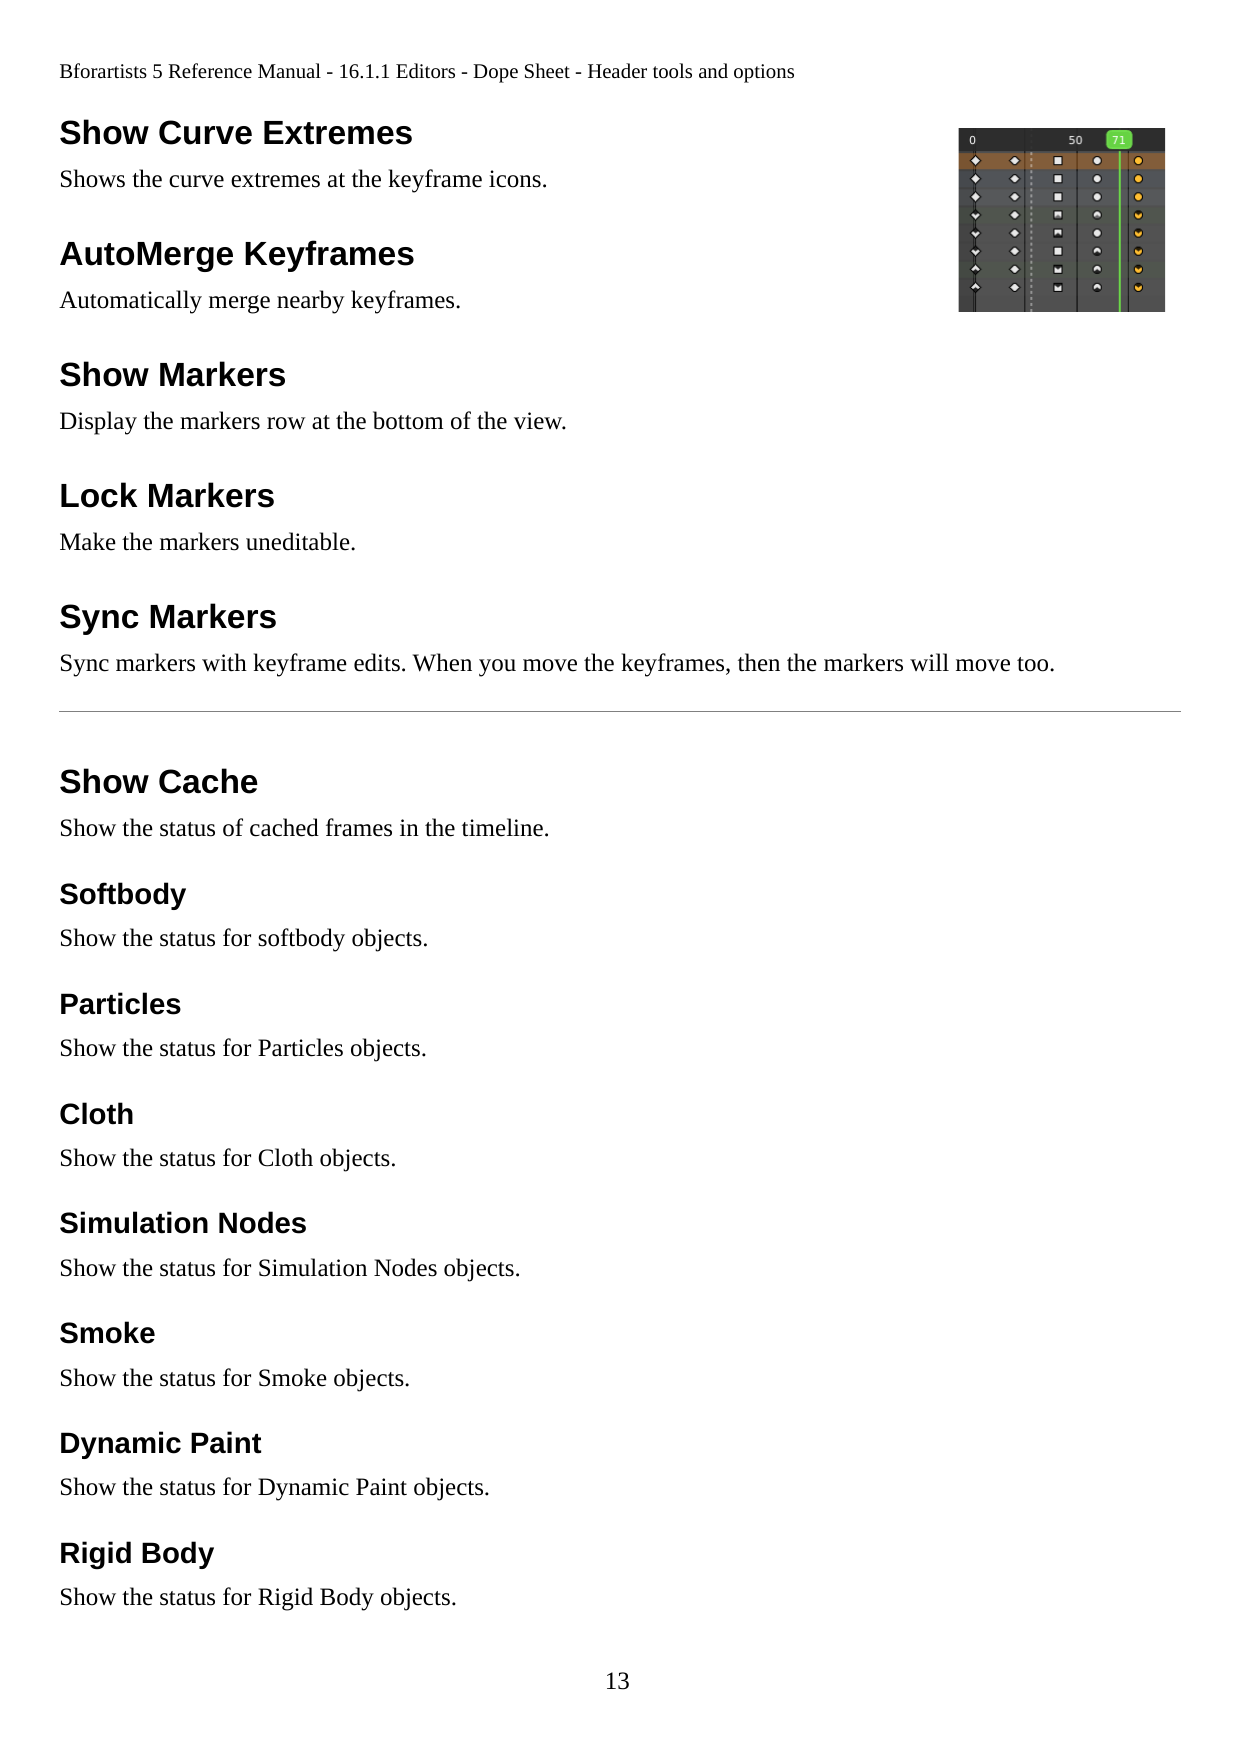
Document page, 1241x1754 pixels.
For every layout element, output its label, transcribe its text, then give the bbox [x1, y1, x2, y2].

subtitle Dynamic Paint [59, 1426, 1181, 1460]
text Make the markers uneditable. [59, 527, 1181, 556]
text Show the status for Rigid Body objects. [59, 1582, 1181, 1611]
text Show the status for Dynamic Paint objects. [59, 1472, 1181, 1501]
subtitle AutoMerge Keyframes [59, 234, 958, 272]
subtitle Smoke [59, 1316, 1181, 1350]
text Show the status for softbody objects. [59, 923, 1181, 952]
text Sync markers with keyframe edits. When you move the keyframes, then the markers will move too. [59, 648, 1181, 677]
text Show the status for Simulation Nodes objects. [59, 1253, 1181, 1281]
subtitle Softbody [59, 877, 1181, 911]
text Shows the curve extremes at the keyframe icons. [59, 164, 958, 192]
subtitle Sync Markers [59, 597, 1181, 635]
picture [958, 128, 1166, 312]
text Show the status for Smoke objects. [59, 1363, 1181, 1391]
subtitle Lock Markers [59, 476, 1181, 514]
subtitle Cloth [59, 1097, 1181, 1130]
subtitle Particles [59, 987, 1181, 1020]
subtitle Show Cache [59, 762, 1181, 801]
subtitle Rigid Body [59, 1536, 1181, 1570]
text Show the status for Cloth objects. [59, 1143, 1181, 1172]
text Automatically merge nearby keyframes. [59, 285, 1181, 313]
text Show the status of cached frames in the timeline. [59, 813, 1181, 842]
subtitle Show Markers [59, 355, 1181, 393]
subtitle Show Curve Extremes [59, 113, 1181, 151]
subtitle Simulation Nodes [59, 1206, 1181, 1240]
text Display the markers row at the bottom of the view. [59, 406, 1181, 434]
subtitle [1166, 234, 1181, 272]
text Show the status for Particles objects. [59, 1033, 1181, 1062]
